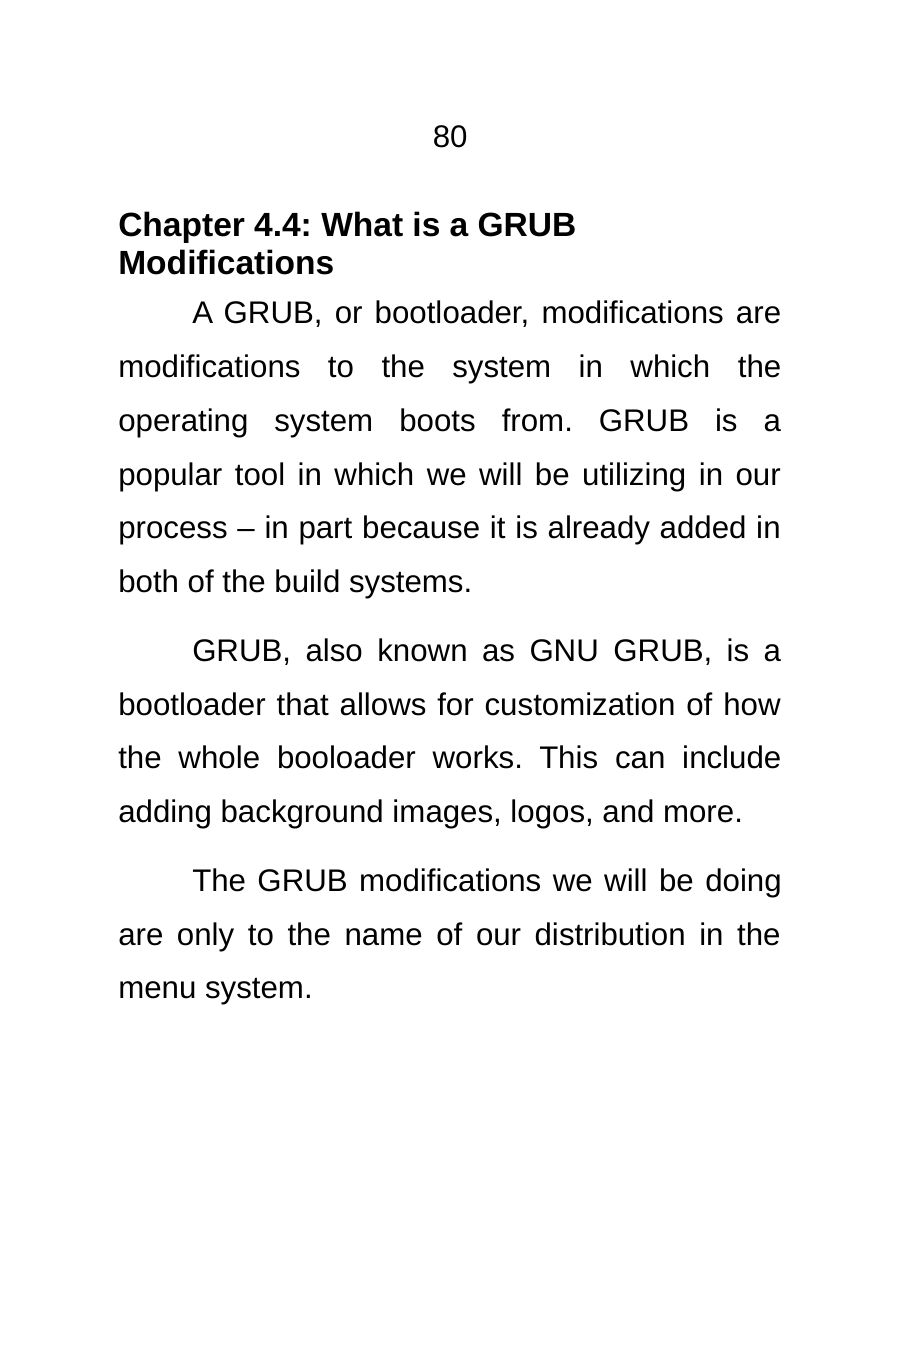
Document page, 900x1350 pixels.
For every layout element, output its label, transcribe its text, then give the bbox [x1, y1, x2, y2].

subtitle Chapter 4.4: What is a GRUB Modifications [118, 204, 782, 282]
text The GRUB modifications we will be doing are only to the name of our distribution in the menu system. [118, 862, 782, 1006]
text A GRUB, or bootloader, modifications are modifications to the system in which the operating system boots from. GRUB is a popular tool in which we will be utilizing in our process – in part because it is already added in both of the build systems. [118, 294, 782, 599]
text GRUB, also known as GNU GRUB, is a bootloader that allows for customization of how the whole booloader works. This can include adding background images, logos, and more. [118, 632, 782, 829]
